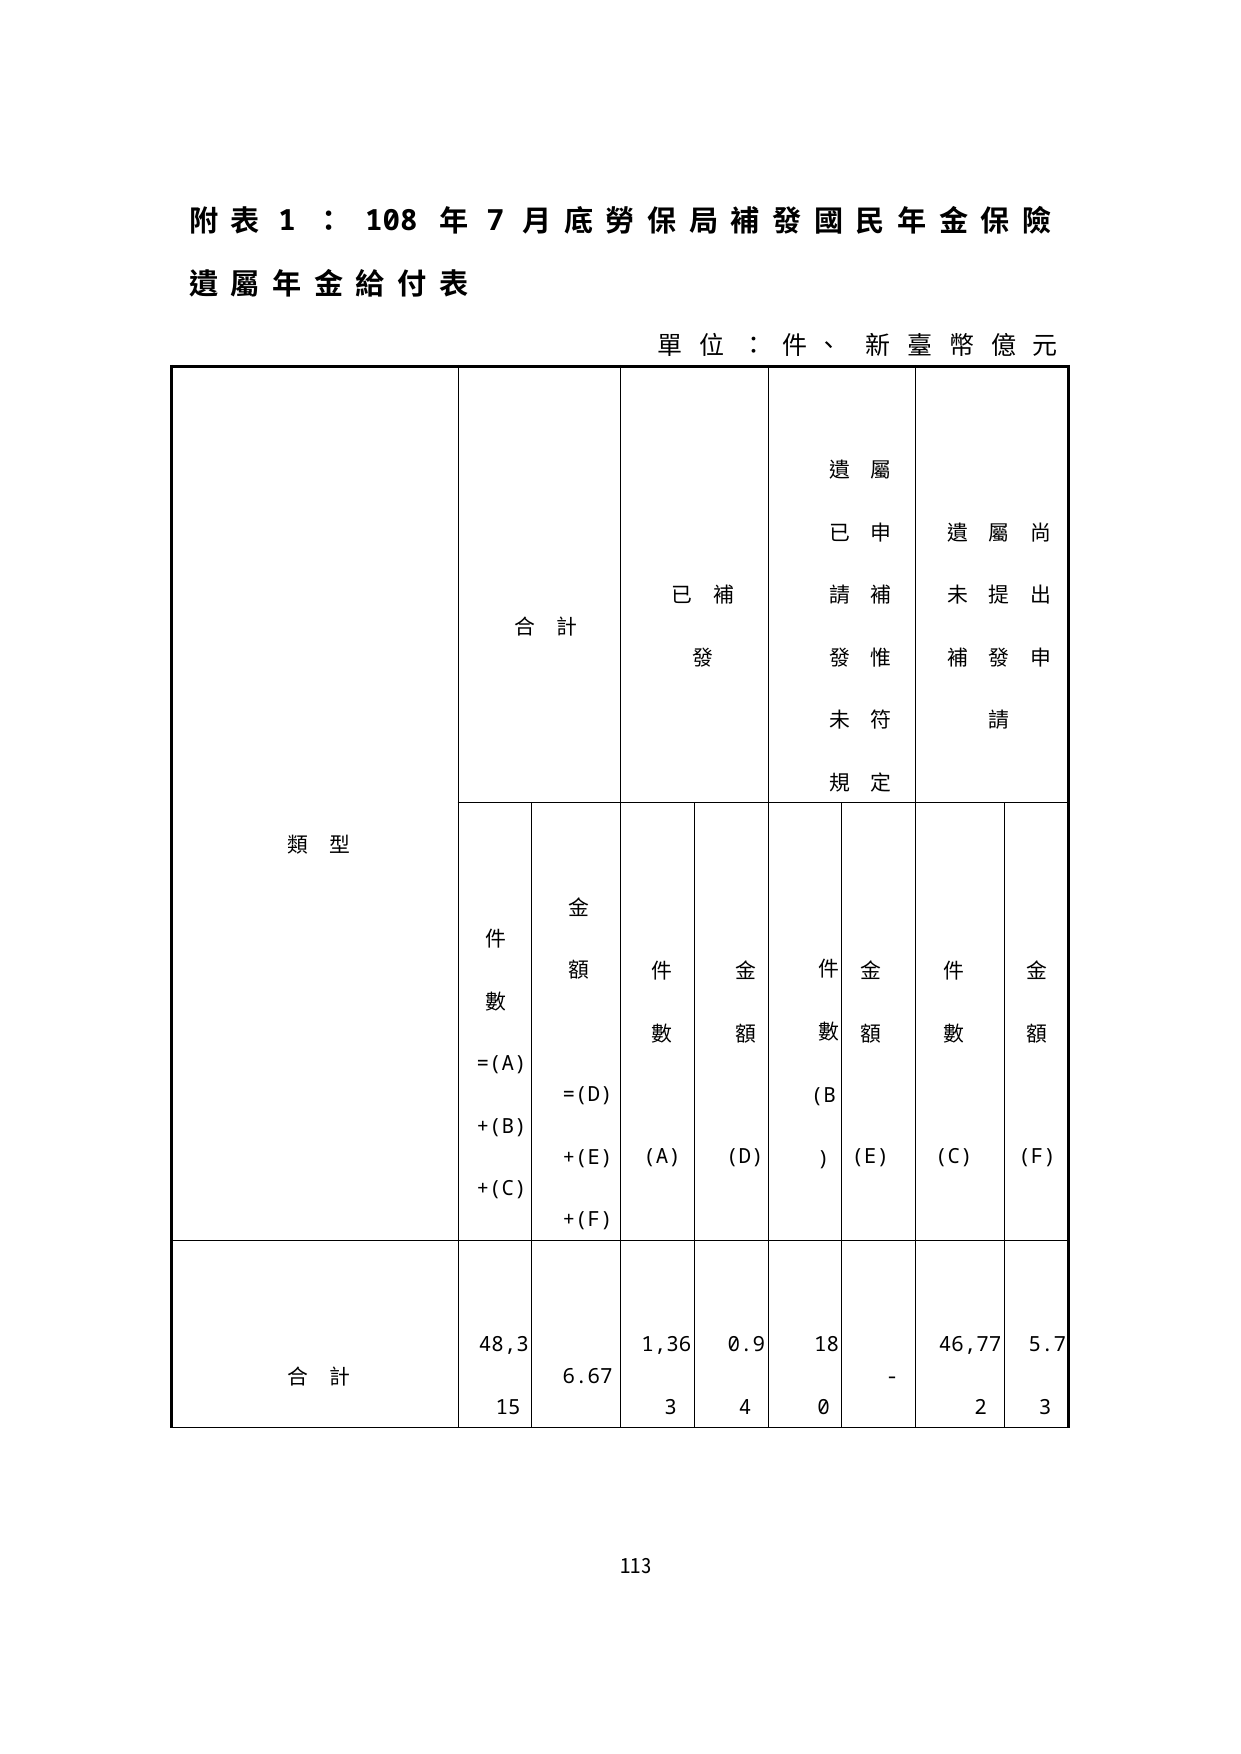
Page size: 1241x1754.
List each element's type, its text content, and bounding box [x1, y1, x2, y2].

table_cell 金額 (E) [842, 803, 915, 1239]
table_cell 金額 =(D)+(E)+(F) [532, 803, 620, 1239]
table_cell 金額 (D) [695, 803, 768, 1239]
table_cell 件數 =(A)+(B)+(C) [459, 803, 531, 1239]
table_cell 0.94 [695, 1241, 768, 1427]
table_cell 46,772 [916, 1241, 1004, 1427]
table_cell 5.73 [1005, 1241, 1067, 1427]
text 附表1：108年7月底勞保局補發國民年金保險遺屬年金給付表 [183, 177, 1058, 302]
table_cell 遺屬尚未提出補發申請 [916, 368, 1067, 802]
table_cell 合計 [173, 1241, 458, 1427]
table_cell 已補發 [621, 368, 768, 802]
table_cell 6.67 [532, 1241, 620, 1427]
table_header 單位：件、新臺幣億元 [172, 302, 1068, 365]
table_cell - [842, 1241, 915, 1427]
table_cell 件數 (A) [621, 803, 694, 1239]
table_cell 180 [769, 1241, 841, 1427]
table_cell 金額 (F) [1005, 803, 1067, 1239]
table_cell 類型 [173, 368, 458, 1239]
table_cell 1,363 [621, 1241, 694, 1427]
table_cell 遺屬已申請補發惟未符規定 [769, 368, 915, 802]
table_cell 48,315 [459, 1241, 531, 1427]
table_cell 件數 (C) [916, 803, 1004, 1239]
table_cell 合計 [459, 368, 620, 802]
table_cell 件數 (B) [769, 803, 841, 1239]
